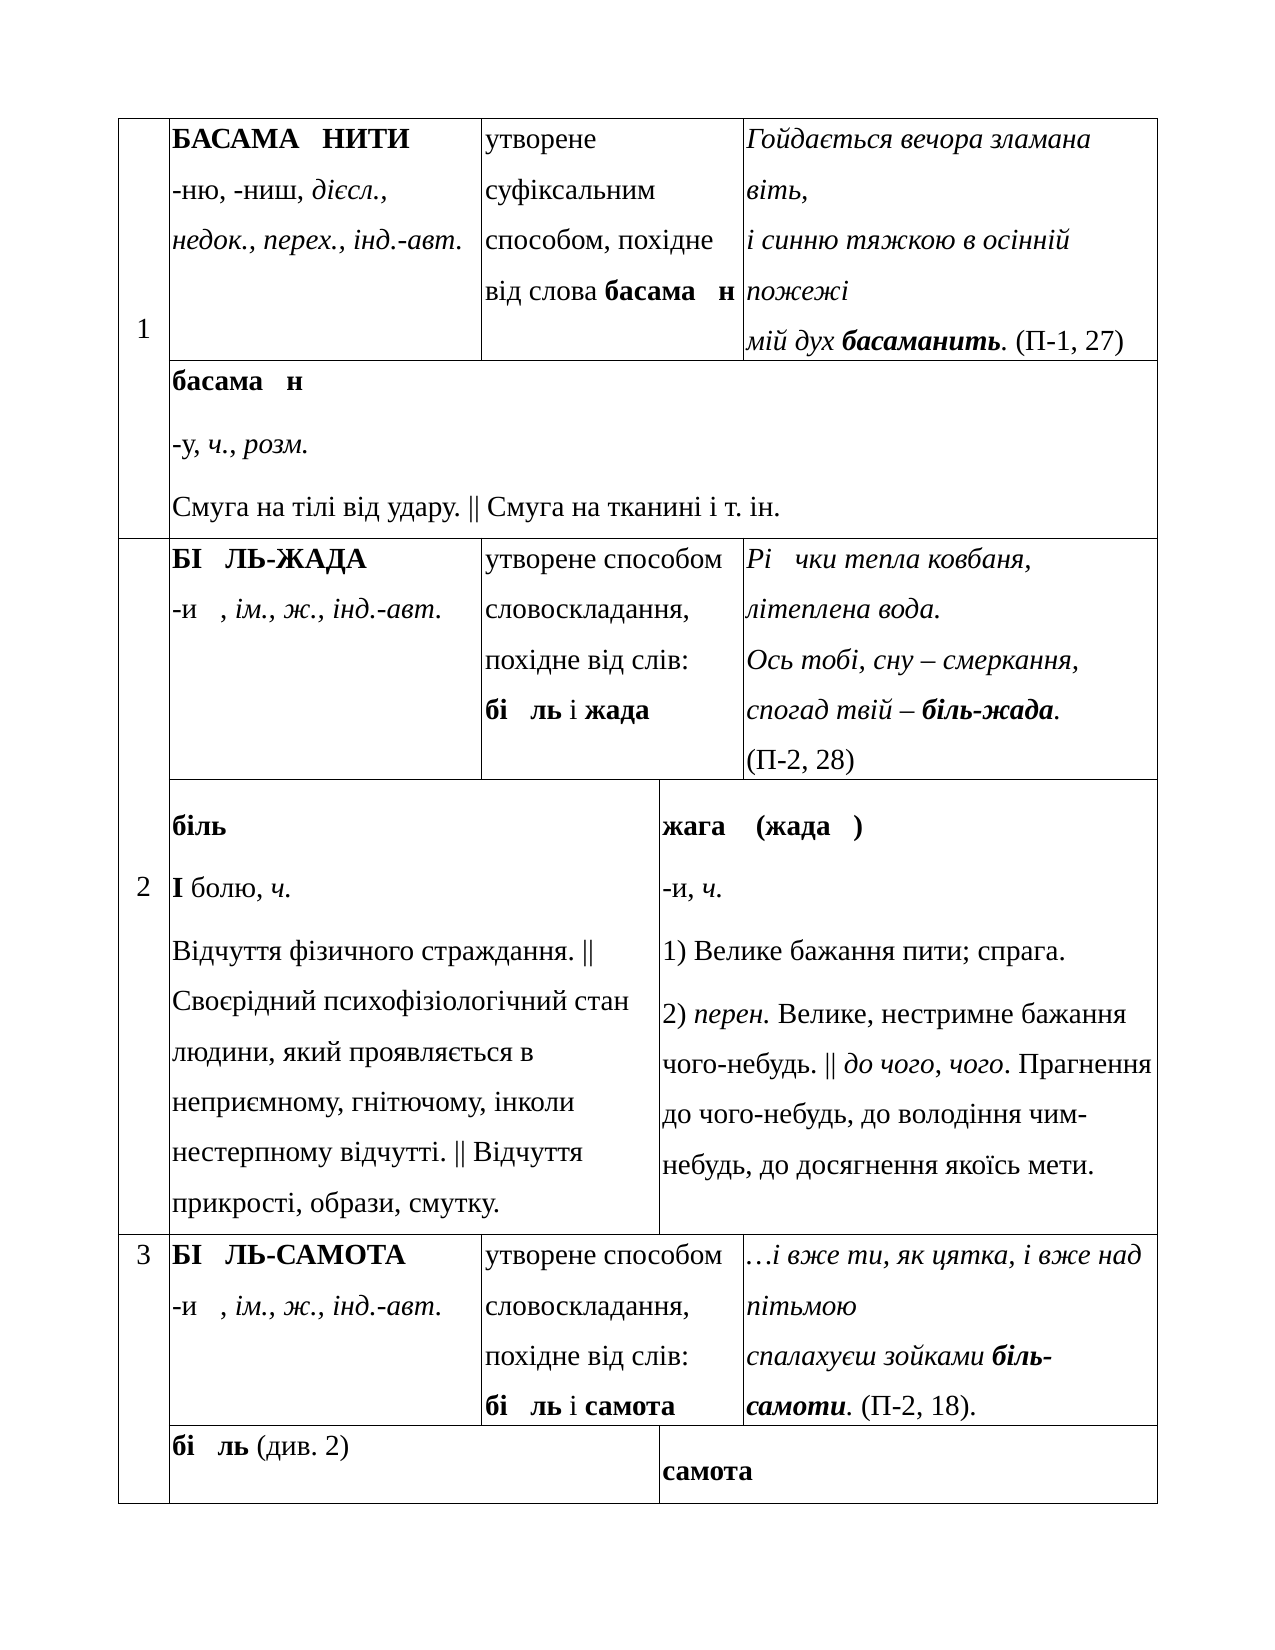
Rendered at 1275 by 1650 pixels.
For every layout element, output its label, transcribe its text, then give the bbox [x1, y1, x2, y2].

table_cell жага (жада) -и, ч. 1) Велике бажання пити; спрага. 2) перен. Велике, нестримне бажання чого-небудь. || до чого, чого. Прагнення до чого-небудь, до володіння чим-небудь, до досягнення якоїсь мети. [660, 780, 1157, 1234]
table_header 1 [119, 119, 169, 538]
table_cell 3 [119, 1235, 169, 1502]
table_header БАСАМАНИТИ -ню, -ниш, дієсл., недок., перех., інд.-авт. [170, 119, 481, 359]
table_header Гойдається вечора зламана віть, і синню тяжкою в осінній пожежі мій дух басаманить. (П‑1, 27) [744, 119, 1157, 359]
table_cell 2 [119, 539, 169, 1234]
table_cell біль I болю, ч. Відчуття фізичного страждання. || Своєрідний психофізіологічний стан людини, який проявляється в неприємному, гнітючому, інколи нестерпному відчутті. || Відчуття прикрості, образи, смутку. [170, 780, 659, 1234]
table_cell утворене способом словоскладання, похідне від слів: біль і жада [482, 539, 743, 779]
table_cell басаман -у, ч., розм. Смуга на тілі від удару. || Смуга на тканині і т. ін. [170, 361, 1157, 538]
table_cell біль (див. 2) [170, 1426, 659, 1502]
table_header утворене суфіксальним способом, похідне від слова басаман [482, 119, 743, 359]
table_cell утворене способом словоскладання, похідне від слів: біль і самота [482, 1235, 743, 1425]
table_cell БІЛЬ-ЖАДА -и, ім., ж., інд.-авт. [170, 539, 481, 779]
table_cell Біль-самотА -и, ім., ж., інд.-авт. [170, 1235, 481, 1425]
table_cell самота [660, 1426, 1157, 1502]
table_cell Річки тепла ковбаня, літеплена вода. Ось тобі, сну – смеркання, спогад твій – біль-жада. (П‑2, 28) [744, 539, 1157, 779]
table_cell …і вже ти, як цятка, і вже над пітьмою спалахуєш зойками біль-самоти. (П‑2, 18). [744, 1235, 1157, 1425]
